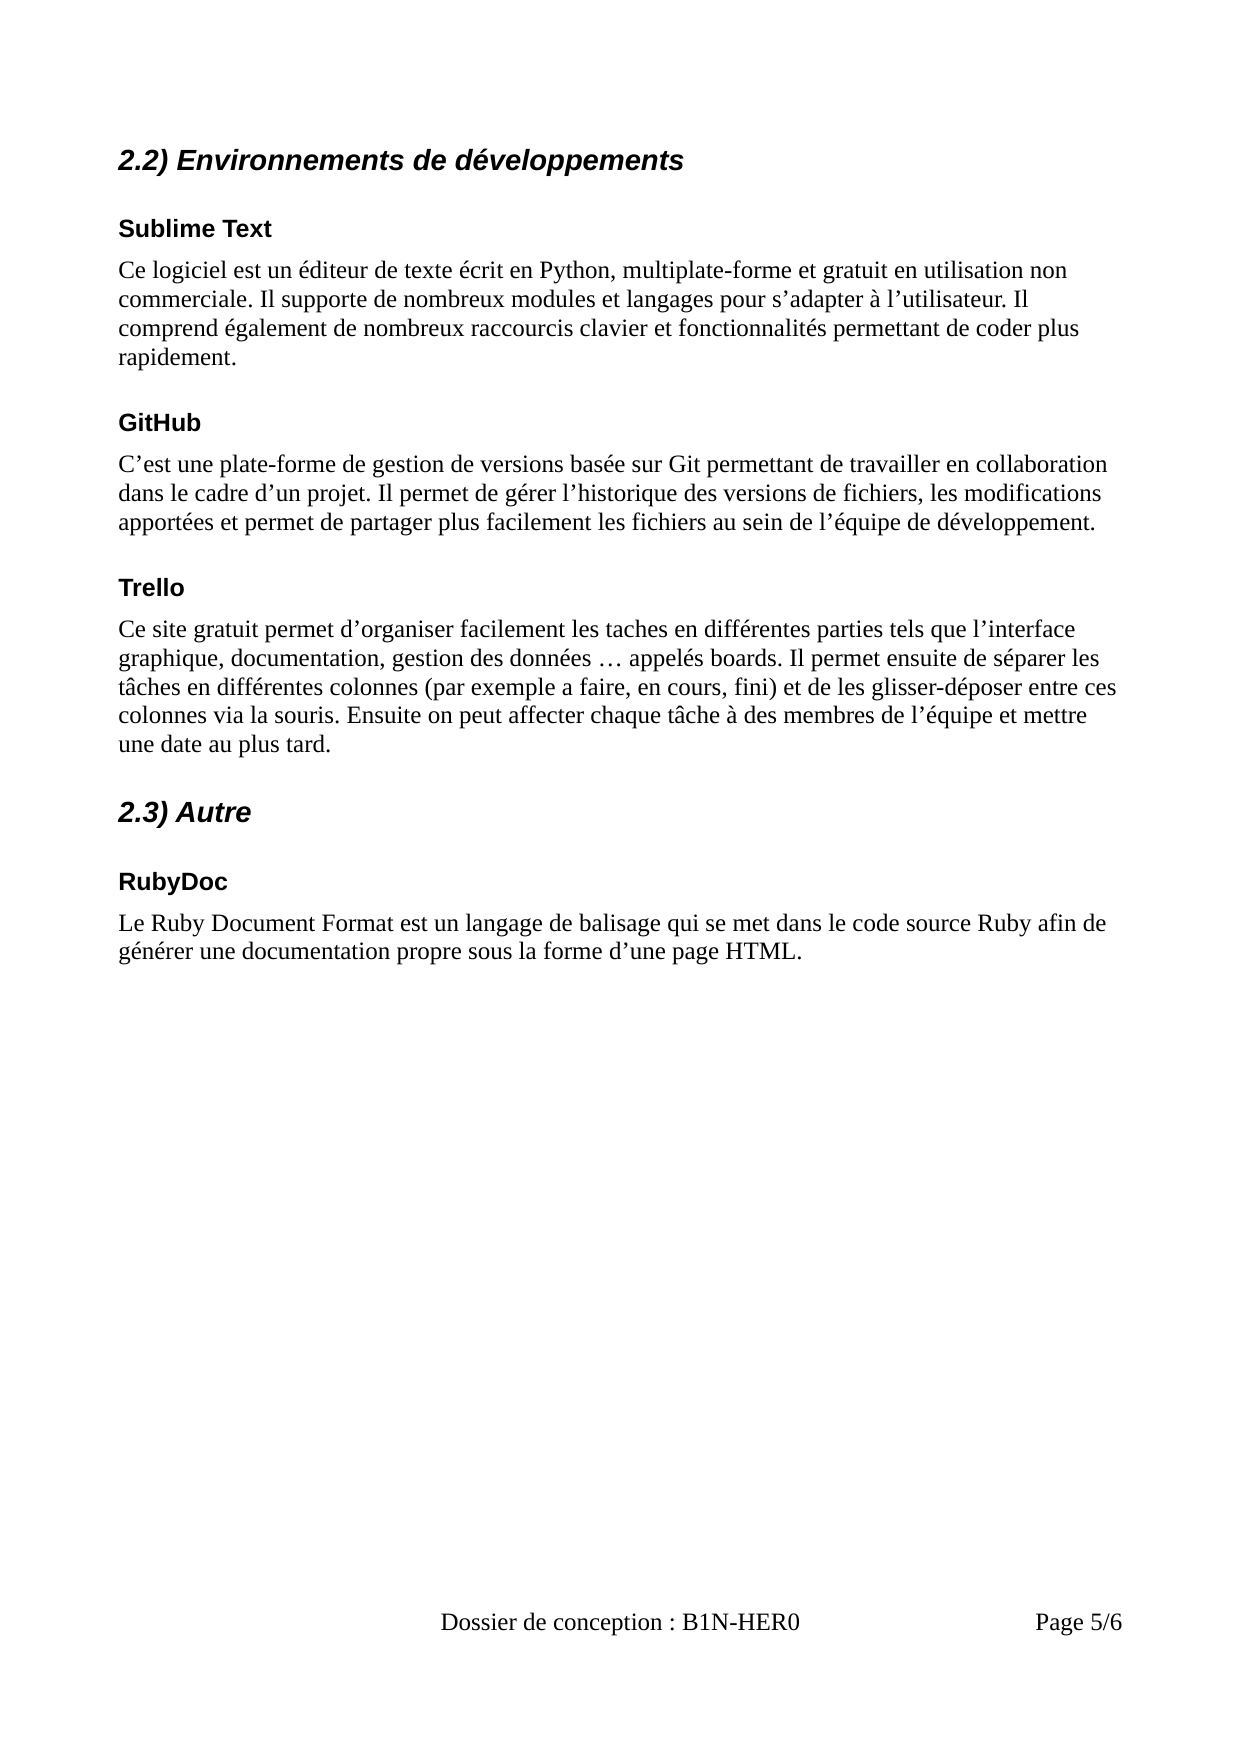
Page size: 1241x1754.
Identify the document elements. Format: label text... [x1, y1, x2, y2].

text Ce site gratuit permet d’organiser facilement les taches en différentes parties tels que l’interface graphique, documentation, gestion des données … appelés boards. Il permet ensuite de séparer les tâches en différentes colonnes (par exemple a faire, en cours, fini) et de les glisser-déposer entre ces colonnes via la souris. Ensuite on peut affecter chaque tâche à des membres de l’équipe et mettre une date au plus tard. [118, 614, 1122, 758]
subtitle Trello [118, 573, 1122, 602]
text Ce logiciel est un éditeur de texte écrit en Python, multiplate-forme et gratuit en utilisation non commerciale. Il supporte de nombreux modules et langages pour s’adapter à l’utilisateur. Il comprend également de nombreux raccourcis clavier et fonctionnalités permettant de coder plus rapidement. [118, 255, 1122, 370]
subtitle 2.2) Environnements de développements [118, 143, 1122, 177]
subtitle GitHub [118, 408, 1122, 437]
text Le Ruby Document Format est un langage de balisage qui se met dans le code source Ruby afin de générer une documentation propre sous la forme d’une page HTML. [118, 908, 1122, 965]
subtitle 2.3) Autre [118, 795, 1122, 829]
subtitle RubyDoc [118, 866, 1122, 895]
text C’est une plate-forme de gestion de versions basée sur Git permettant de travailler en collaboration dans le cadre d’un projet. Il permet de gérer l’historique des versions de fichiers, les modifications apportées et permet de partager plus facilement les fichiers au sein de l’équipe de développement. [118, 449, 1122, 535]
subtitle Sublime Text [118, 214, 1122, 243]
